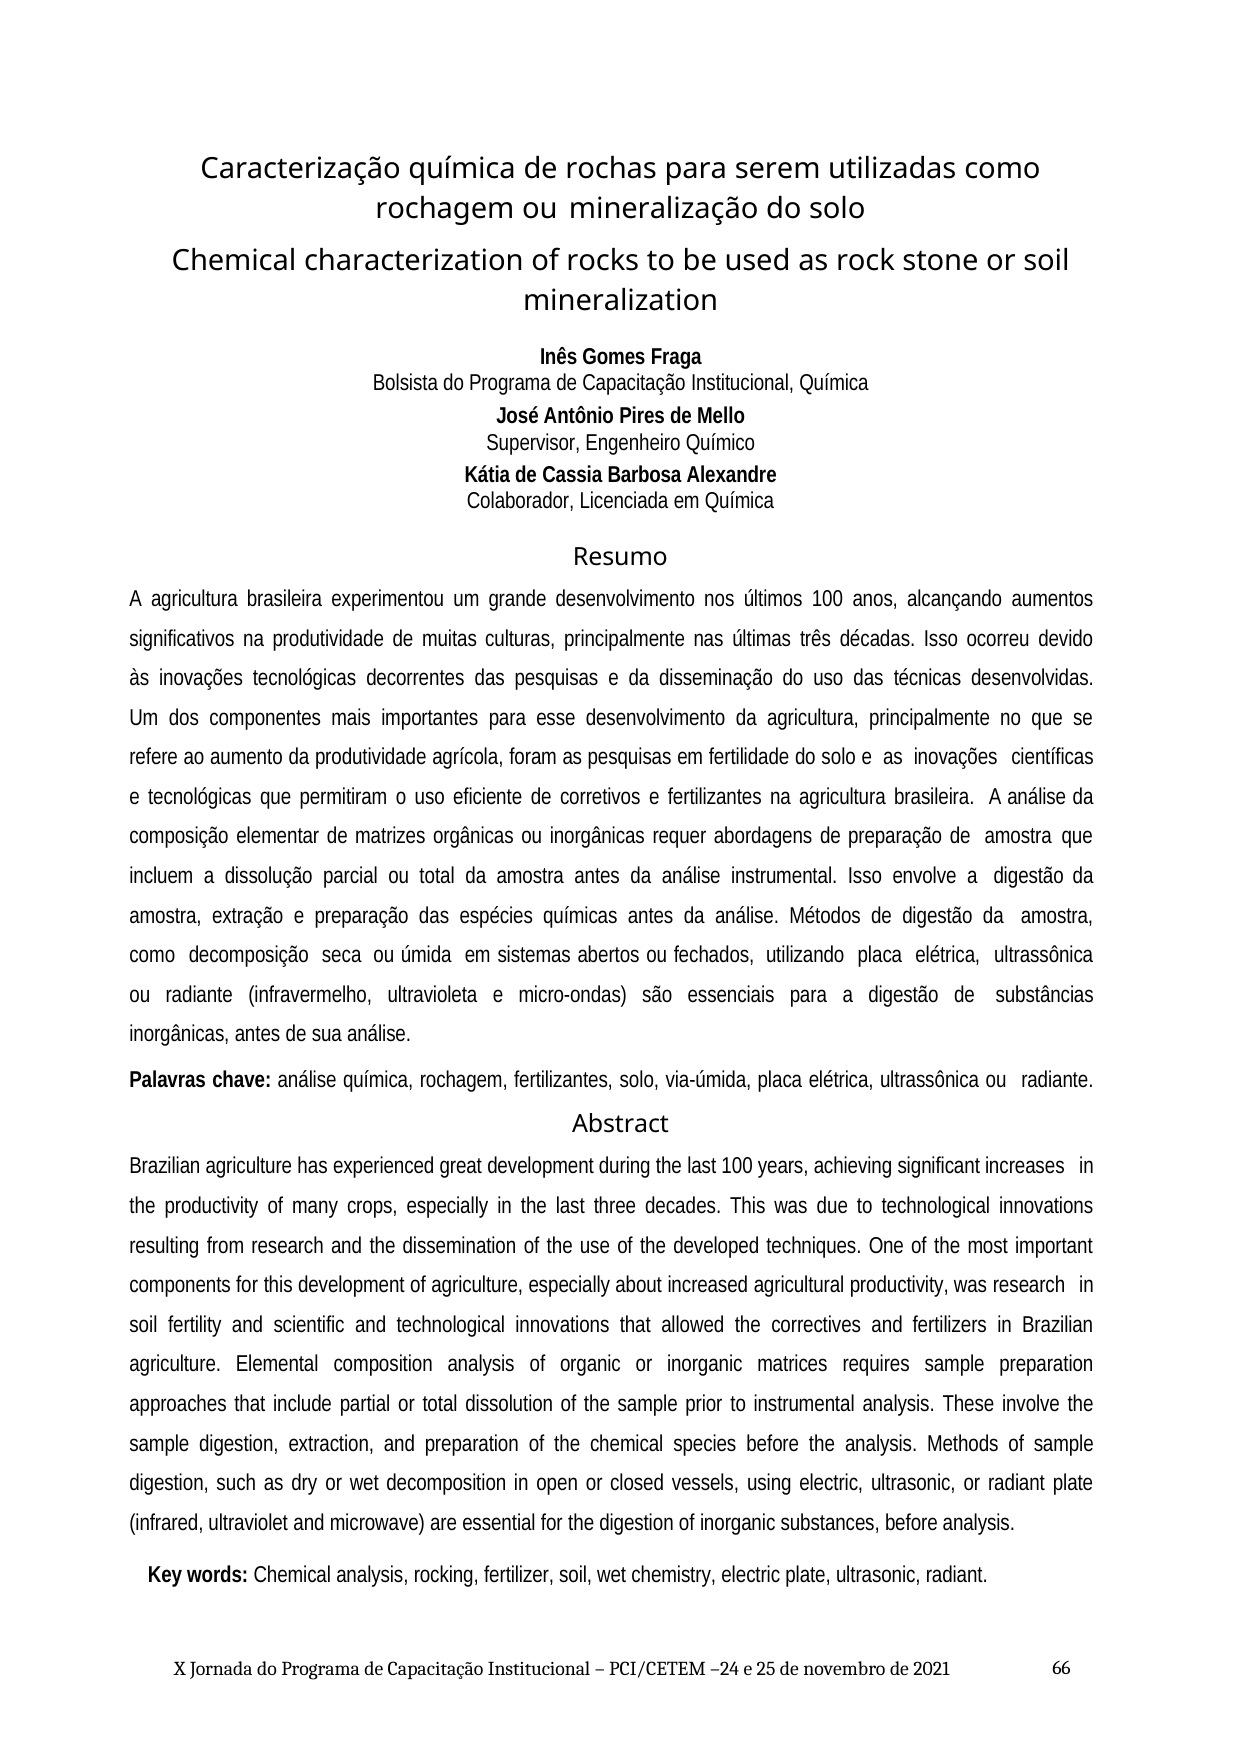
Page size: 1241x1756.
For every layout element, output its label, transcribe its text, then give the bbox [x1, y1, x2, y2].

text Resumo [156, 539, 1084, 573]
text Bolsista do Programa de Capacitação Institucional, Química [129, 370, 1111, 396]
text Supervisor, Engenheiro Químico [129, 429, 1111, 455]
text Colaborador, Licenciada em Química [129, 487, 1111, 514]
text Palavras chave: análise química, rochagem, fertilizantes, solo, via-úmida, placa elétrica, ultrassônica ou radiante. [129, 1066, 1094, 1092]
text A agricultura brasileira experimentou um grande desenvolvimento nos últimos 100 anos, alcançando aumentos significativos na produtividade de muitas culturas, principalmente nas últimas três décadas. Isso ocorreu devido às inovações tecnológicas decorrentes das pesquisas e da disseminação do uso das técnicas desenvolvidas. Um dos componentes mais importantes para esse desenvolvimento da agricultura, principalmente no que se refere ao aumento da produtividade agrícola, foram as pesquisas em fertilidade do solo e as inovações científicas e tecnológicas que permitiram o uso eficiente de corretivos e fertilizantes na agricultura brasileira. A análise da composição elementar de matrizes orgânicas ou inorgânicas requer abordagens de preparação de amostra que incluem a dissolução parcial ou total da amostra antes da análise instrumental. Isso envolve a digestão da amostra, extração e preparação das espécies químicas antes da análise. Métodos de digestão da amostra, como decomposição seca ou úmida em sistemas abertos ou fechados, utilizando placa elétrica, ultrassônica ou radiante (infravermelho, ultravioleta e micro-ondas) são essenciais para a digestão de substâncias inorgânicas, antes de sua análise. [129, 585, 1094, 1047]
text Chemical characterization of rocks to be used as rock stone or soil mineralization [157, 239, 1084, 319]
subtitle Caracterização química de rochas para serem utilizadas como rochagem ou mineralização do solo [155, 147, 1086, 227]
subtitle José Antônio Pires de Mello [129, 402, 1111, 428]
subtitle Kátia de Cassia Barbosa Alexandre [129, 461, 1111, 487]
subtitle Inês Gomes Fraga [129, 343, 1111, 370]
subtitle Abstract [129, 1106, 1111, 1140]
text Key words: Chemical analysis, rocking, fertilizer, soil, wet chemistry, electric plate, ultrasonic, radiant. [148, 1561, 1111, 1587]
text Brazilian agriculture has experienced great development during the last 100 years, achieving significant increases in the productivity of many crops, especially in the last three decades. This was due to technological innovations resulting from research and the dissemination of the use of the developed techniques. One of the most important components for this development of agriculture, especially about increased agricultural productivity, was research in soil fertility and scientific and technological innovations that allowed the correctives and fertilizers in Brazilian agriculture. Elemental composition analysis of organic or inorganic matrices requires sample preparation approaches that include partial or total dissolution of the sample prior to instrumental analysis. These involve the sample digestion, extraction, and preparation of the chemical species before the analysis. Methods of sample digestion, such as dry or wet decomposition in open or closed vessels, using electric, ultrasonic, or radiant plate (infrared, ultraviolet and microwave) are essential for the digestion of inorganic substances, before analysis. [129, 1152, 1094, 1535]
